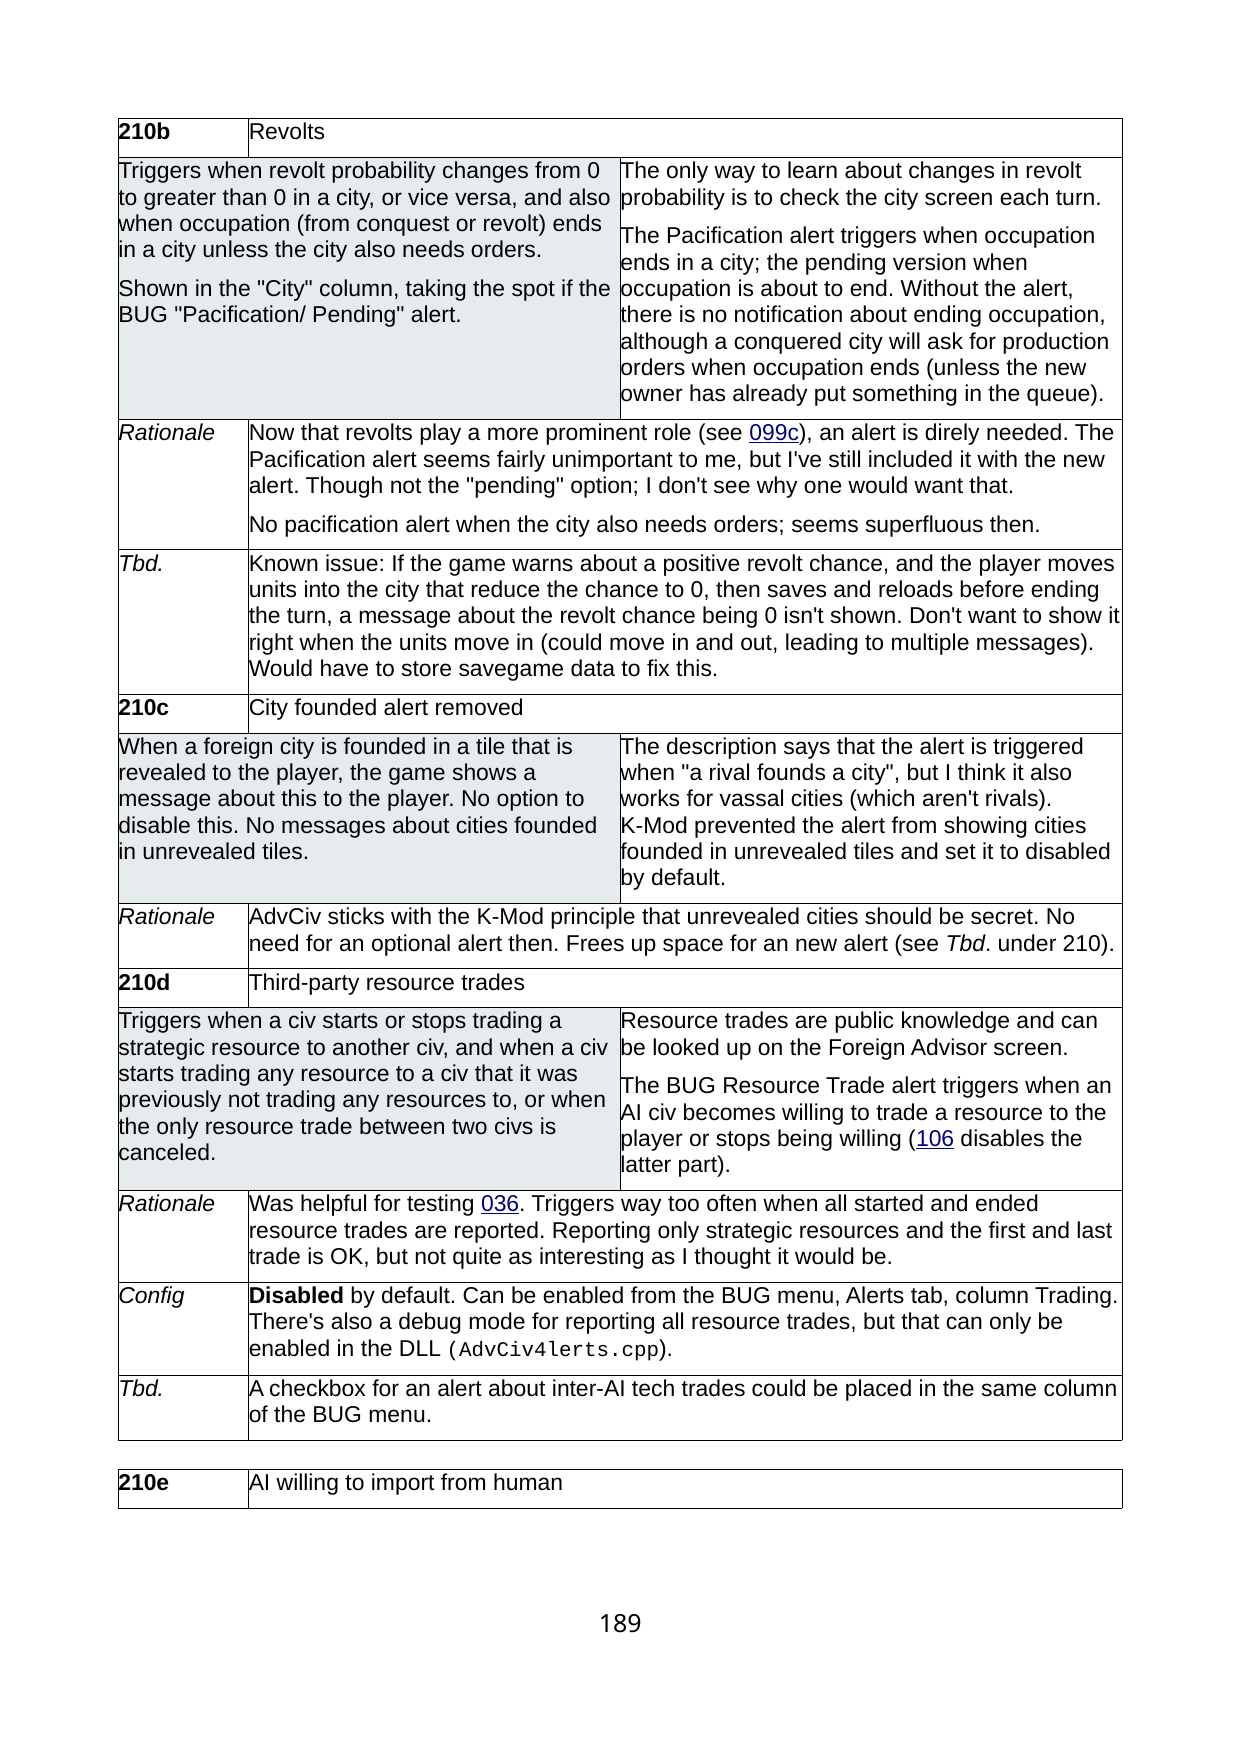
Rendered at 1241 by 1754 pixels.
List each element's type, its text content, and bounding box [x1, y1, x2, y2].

table_cell Config [119, 1283, 248, 1375]
table_cell Tbd. [119, 550, 248, 694]
table_cell Revolts [249, 119, 1122, 157]
table_cell City founded alert removed [249, 695, 1122, 732]
table_cell Known issue: If the game warns about a positive revolt chance, and the player moves units into the city that reduce the chance to 0, then saves and reloads before ending the turn, a message about the revolt chance being 0 isn't shown. Don't want to show it right when the units move in (could move in and out, leading to multiple messages). Would have to store savegame data to fix this. [249, 550, 1122, 694]
table_cell Triggers when a civ starts or stops trading a strategic resource to another civ, and when a civ starts trading any resource to a civ that it was previously not trading any resources to, or when the only resource trade between two civs is canceled. [119, 1008, 620, 1190]
table_cell Now that revolts play a more prominent role (see 099c), an alert is direly needed. The Pacification alert seems fairly unimportant to me, but I've still included it with the new alert. Though not the "pending" option; I don't see why one would want that. No pacification alert when the city also needs orders; seems superfluous then. [249, 420, 1122, 549]
table_cell 210d [119, 969, 248, 1007]
table_cell Triggers when revolt probability changes from 0 to greater than 0 in a city, or vice versa, and also when occupation (from conquest or revolt) ends in a city unless the city also needs orders. Shown in the "City" column, taking the spot if the BUG "Pacification/ Pending" alert. [119, 158, 620, 419]
table_cell 210b [119, 119, 248, 157]
table_cell Rationale [119, 420, 248, 549]
table_cell A checkbox for an alert about inter-AI tech trades could be placed in the same column of the BUG menu. [249, 1376, 1122, 1440]
table_cell Was helpful for testing 036. Triggers way too often when all started and ended resource trades are reported. Reporting only strategic resources and the first and last trade is OK, but not quite as interesting as I thought it would be. [249, 1191, 1122, 1282]
table_cell AdvCiv sticks with the K-Mod principle that unrevealed cities should be secret. No need for an optional alert then. Frees up space for an new alert (see Tbd. under 210). [249, 904, 1122, 968]
table_header 210e [119, 1470, 248, 1508]
table_cell Resource trades are public knowledge and can be looked up on the Foreign Advisor screen. The BUG Resource Trade alert triggers when an AI civ becomes willing to trade a resource to the player or stops being willing (106 disables the latter part). [621, 1008, 1122, 1190]
table_cell 210c [119, 695, 248, 732]
table_cell The description says that the alert is triggered when "a rival founds a city", but I think it also works for vassal cities (which aren't rivals). K-Mod prevented the alert from showing cities founded in unrevealed tiles and set it to disabled by default. [621, 734, 1122, 903]
table_cell Tbd. [119, 1376, 248, 1440]
table_cell Disabled by default. Can be enabled from the BUG menu, Alerts tab, column Trading. There's also a debug mode for reporting all resource trades, but that can only be enabled in the DLL (AdvCiv4lerts.cpp). [249, 1283, 1122, 1375]
table_cell Third-party resource trades [249, 969, 1122, 1007]
table_header AI willing to import from human [249, 1470, 1122, 1508]
table_cell The only way to learn about changes in revolt probability is to check the city screen each turn. The Pacification alert triggers when occupation ends in a city; the pending version when occupation is about to end. Without the alert, there is no notification about ending occupation, although a conquered city will ask for production orders when occupation ends (unless the new owner has already put something in the queue). [621, 158, 1122, 419]
table_cell Rationale [119, 904, 248, 968]
table_cell Rationale [119, 1191, 248, 1282]
table_cell When a foreign city is founded in a tile that is revealed to the player, the game shows a message about this to the player. No option to disable this. No messages about cities founded in unrevealed tiles. [119, 734, 620, 903]
